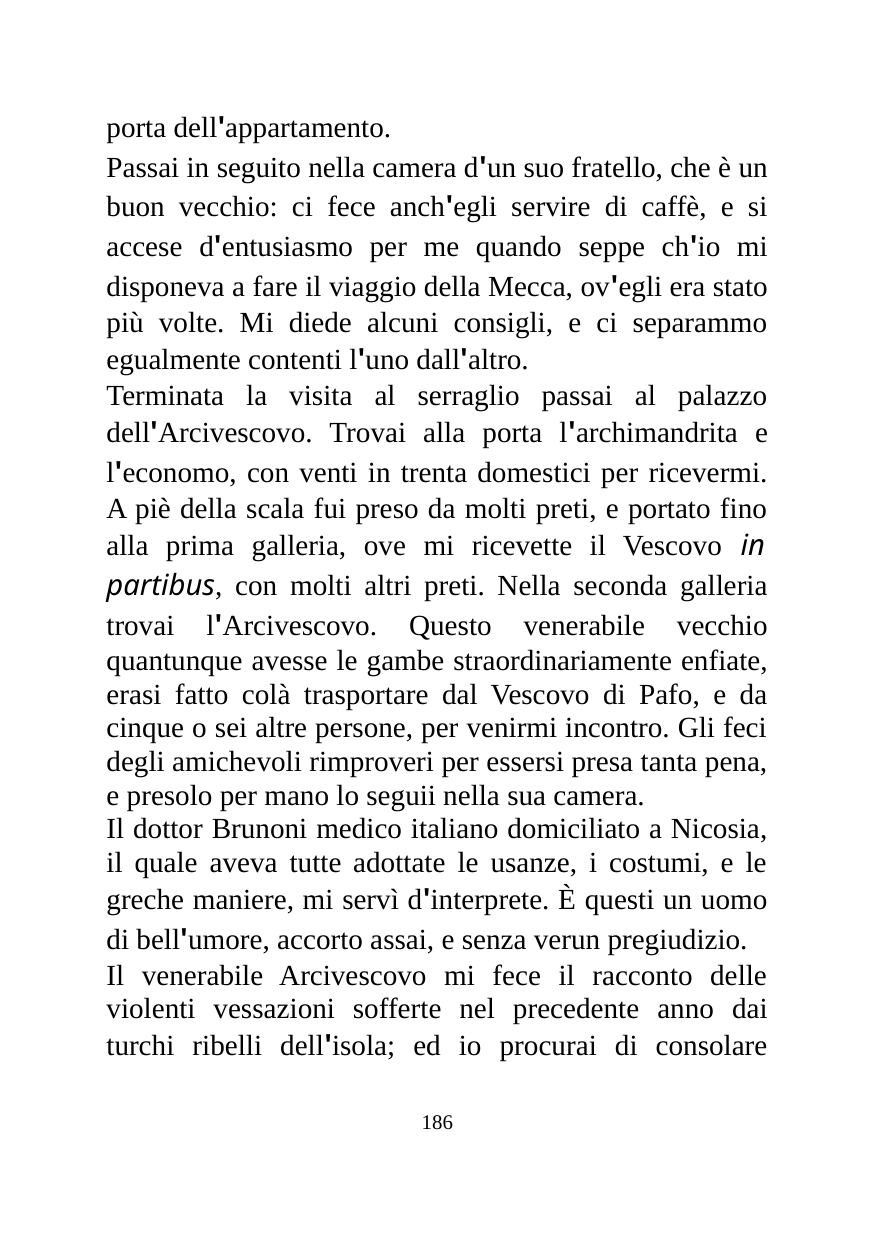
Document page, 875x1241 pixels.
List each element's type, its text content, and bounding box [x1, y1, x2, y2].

text Passai in seguito nella camera d'un suo fratello, che è un buon vecchio: ci fece anch'egli servire di caffè, e si accese d'entusiasmo per me quando seppe ch'io mi disponeva a fare il viaggio della Mecca, ov'egli era stato più volte. Mi diede alcuni consigli, e ci separammo egualmente contenti l'uno dall'altro. [106, 146, 768, 378]
text Il dottor Brunoni medico italiano domiciliato a Nicosia, il quale aveva tutte adottate le usanze, i costumi, e le greche maniere, mi servì d'interprete. È questi un uomo di bell'umore, accorto assai, e senza verun pregiudizio. [106, 811, 768, 958]
text Il venerabile Arcivescovo mi fece il racconto delle violenti vessazioni sofferte nel precedente anno dai turchi ribelli dell'isola; ed io procurai di consolare [106, 958, 768, 1064]
text Terminata la visita al serraglio passai al palazzo dell'Arcivescovo. Trovai alla porta l'archimandrita e l'economo, con venti in trenta domestici per ricevermi. A piè della scala fui preso da molti preti, e portato fino alla prima galleria, ove mi ricevette il Vescovo in partibus, con molti altri preti. Nella seconda galleria trovai l'Arcivescovo. Questo venerabile vecchio quantunque avesse le gambe straordinariamente enfiate, erasi fatto colà trasportare dal Vescovo di Pafo, e da cinque o sei altre persone, per venirmi incontro. Gli feci degli amichevoli rimproveri per essersi presa tanta pena, e presolo per mano lo seguii nella sua camera. [106, 378, 768, 811]
text porta dell'appartamento. [106, 106, 768, 146]
